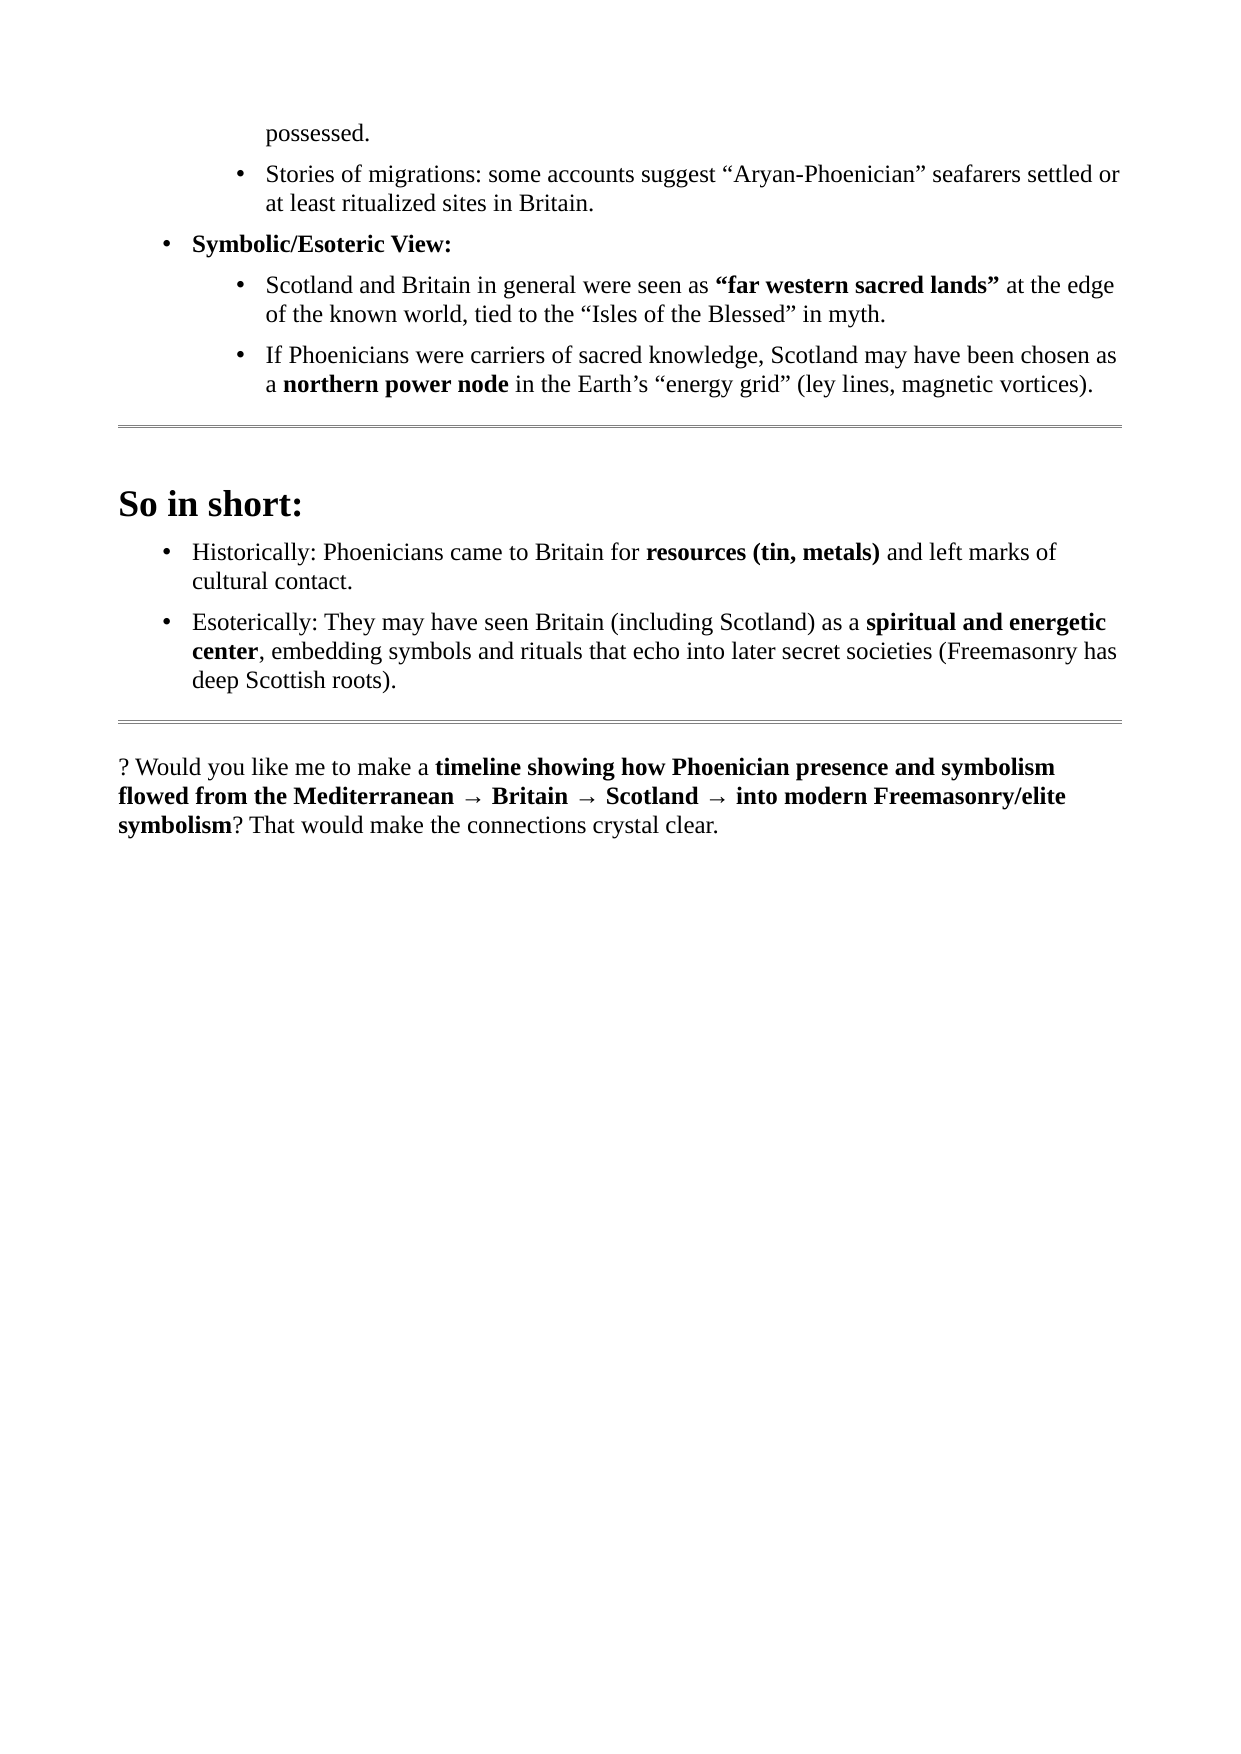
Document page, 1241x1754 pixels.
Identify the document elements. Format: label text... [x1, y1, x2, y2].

list If Phoenicians were carriers of sacred knowledge, Scotland may have been chosen as a northern power node in the Earth’s “energy grid” (ley lines, magnetic vortices). [236, 341, 1122, 398]
list possessed. [236, 118, 1122, 147]
list Historically: Phoenicians came to Britain for resources (tin, metals) and left marks of cultural contact. [162, 537, 1122, 595]
list Stories of migrations: some accounts suggest “Aryan-Phoenician” seafarers settled or at least ritualized sites in Britain. [236, 159, 1122, 217]
text ? Would you like me to make a timeline showing how Phoenician presence and symbolism flowed from the Mediterranean → Britain → Scotland → into modern Freemasonry/elite symbolism? That would make the connections crystal clear. [118, 752, 1122, 838]
list Symbolic/Esoteric View: [162, 229, 1122, 258]
list Esoterically: They may have seen Britain (including Scotland) as a spiritual and energetic center, embedding symbols and rituals that echo into later secret societies (Freemasonry has deep Scottish roots). [162, 607, 1122, 694]
list Scotland and Britain in general were seen as “far western sacred lands” at the edge of the known world, tied to the “Isles of the Blessed” in myth. [236, 271, 1122, 328]
subtitle So in short: [118, 482, 1122, 525]
